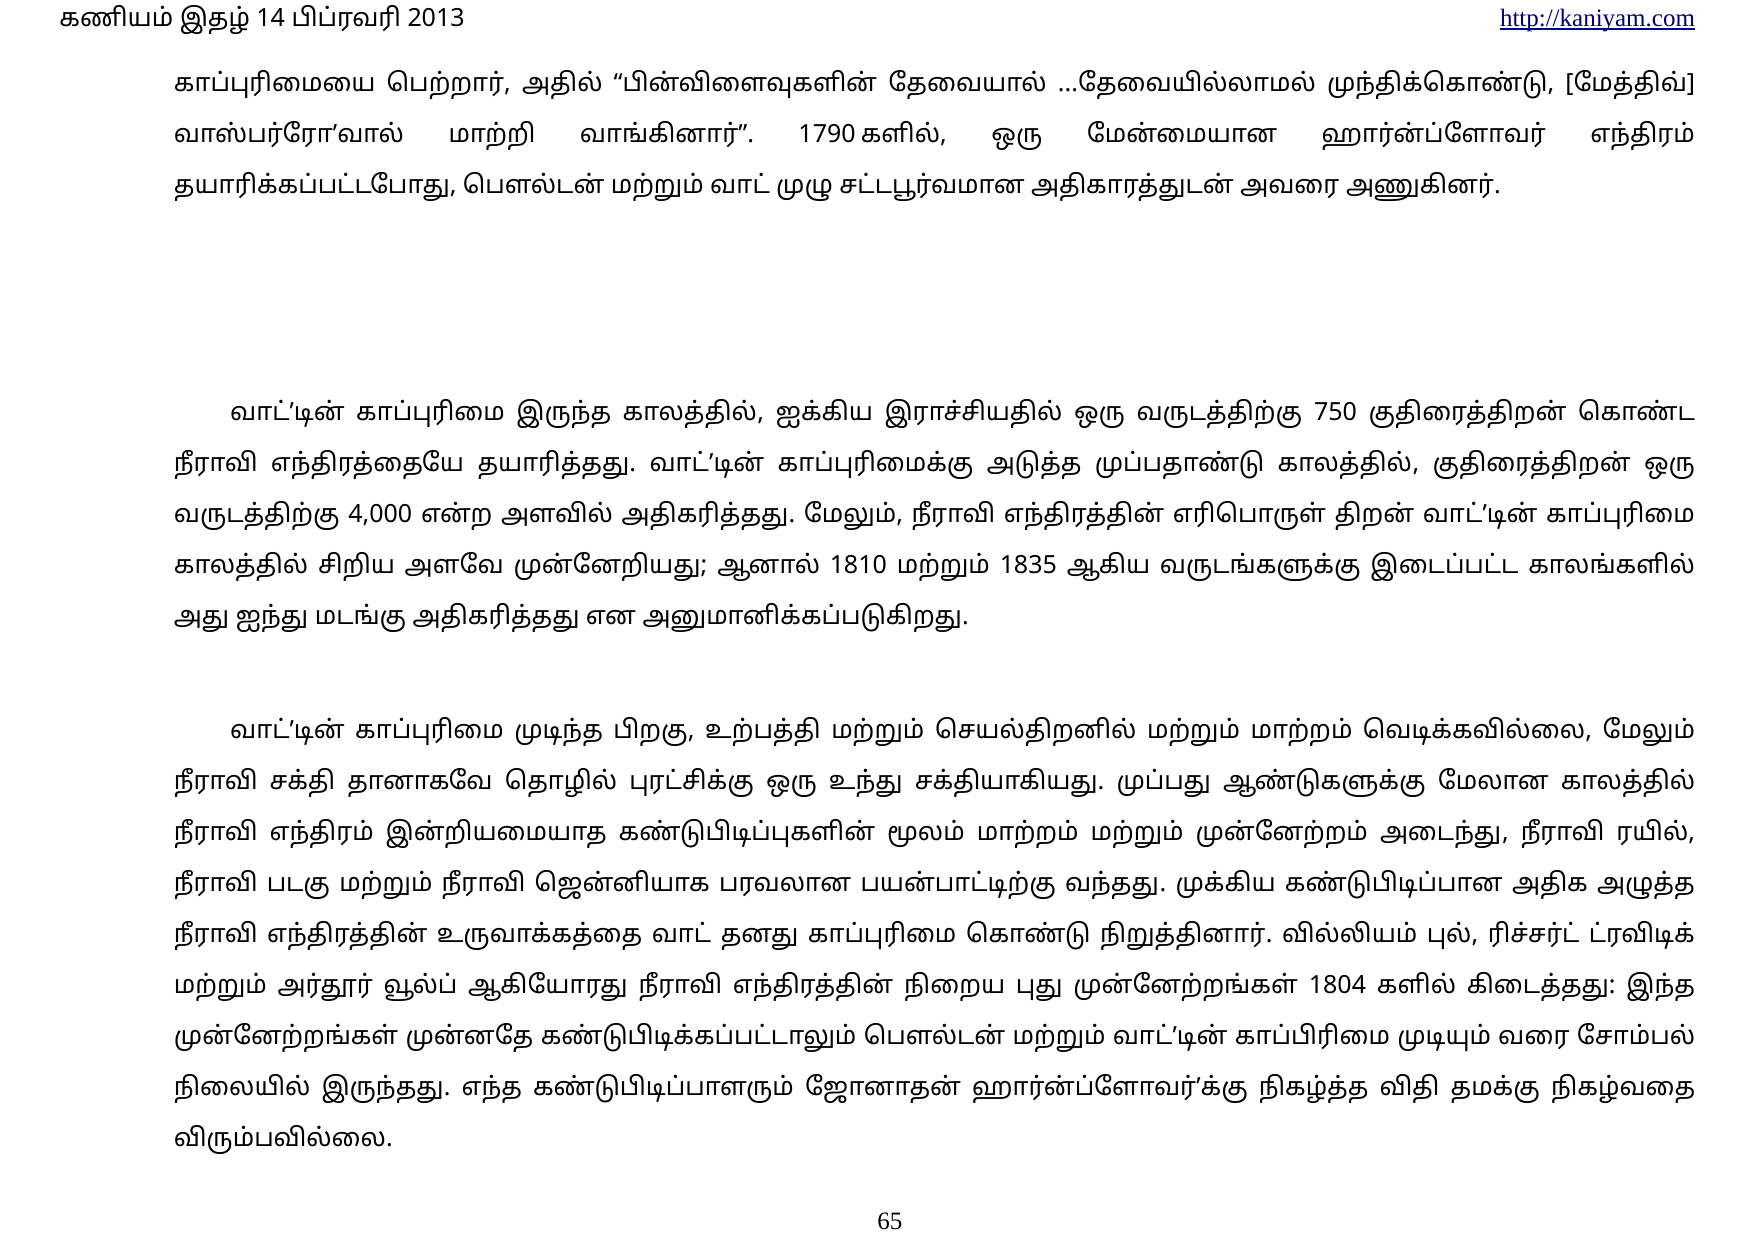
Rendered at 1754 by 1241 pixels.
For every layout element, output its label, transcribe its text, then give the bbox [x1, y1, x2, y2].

text வாட்’டின் காப்புரிமை இருந்த காலத்தில், ஐக்கிய இராச்சியதில் ஒரு வருடத்திற்கு 750 குதிரைத்திறன் கொண்ட நீராவி எந்திரத்தையே தயாரித்தது. வாட்’டின் காப்புரிமைக்கு அடுத்த முப்பதாண்டு காலத்தில், குதிரைத்திறன் ஒரு வருடத்திற்கு 4,000 என்ற அளவில் அதிகரித்தது. மேலும், நீராவி எந்திரத்தின் எரிபொருள் திறன் வாட்’டின் காப்புரிமை காலத்தில் சிறிய அளவே முன்னேறியது; ஆனால் 1810 மற்றும் 1835 ஆகிய வருடங்களுக்கு இடைப்பட்ட காலங்களில் அது ஐந்து மடங்கு அதிகரித்தது என அனுமானிக்கப்படுகிறது. [174, 394, 1695, 632]
text காப்புரிமையை பெற்றார், அதில் “பின்விளைவுகளின் தேவையால் ...தேவையில்லாமல் முந்திக்கொண்டு, [மேத்திவ்] வாஸ்பர்ரோ’வால் மாற்றி வாங்கினார்”. 1790களில், ஒரு மேன்மையான ஹார்ன்ப்ளோவர் எந்திரம் தயாரிக்கப்பட்டபோது, பௌல்டன் மற்றும் வாட் முழு சட்டபூர்வமான அதிகாரத்துடன் அவரை அணுகினர். [174, 64, 1695, 200]
text வாட்’டின் காப்புரிமை முடிந்த பிறகு, உற்பத்தி மற்றும் செயல்திறனில் மற்றும் மாற்றம் வெடிக்கவில்லை, மேலும் நீராவி சக்தி தானாகவே தொழில் புரட்சிக்கு ஒரு உந்து சக்தியாகியது. முப்பது ஆண்டுகளுக்கு மேலான காலத்தில் நீராவி எந்திரம் இன்றியமையாத கண்டுபிடிப்புகளின் மூலம் மாற்றம் மற்றும் முன்னேற்றம் அடைந்து, நீராவி ரயில், நீராவி படகு மற்றும் நீராவி ஜென்னியாக பரவலான பயன்பாட்டிற்கு வந்தது. முக்கிய கண்டுபிடிப்பான அதிக அழுத்த நீராவி எந்திரத்தின் உருவாக்கத்தை வாட் தனது காப்புரிமை கொண்டு நிறுத்தினார். வில்லியம் புல், ரிச்சர்ட் ட்ரவிடிக் மற்றும் அர்தூர் வூல்ப் ஆகியோரது நீராவி எந்திரத்தின் நிறைய புது முன்னேற்றங்கள் 1804 களில் கிடைத்தது: இந்த முன்னேற்றங்கள் முன்னதே கண்டுபிடிக்கப்பட்டாலும் பௌல்டன் மற்றும் வாட்’டின் காப்பிரிமை முடியும் வரை சோம்பல் நிலையில் இருந்தது. எந்த கண்டுபிடிப்பாளரும் ஜோனாதன் ஹார்ன்ப்ளோவர்’க்கு நிகழ்த்த விதி தமக்கு நிகழ்வதை விரும்பவில்லை. [174, 712, 1695, 1154]
